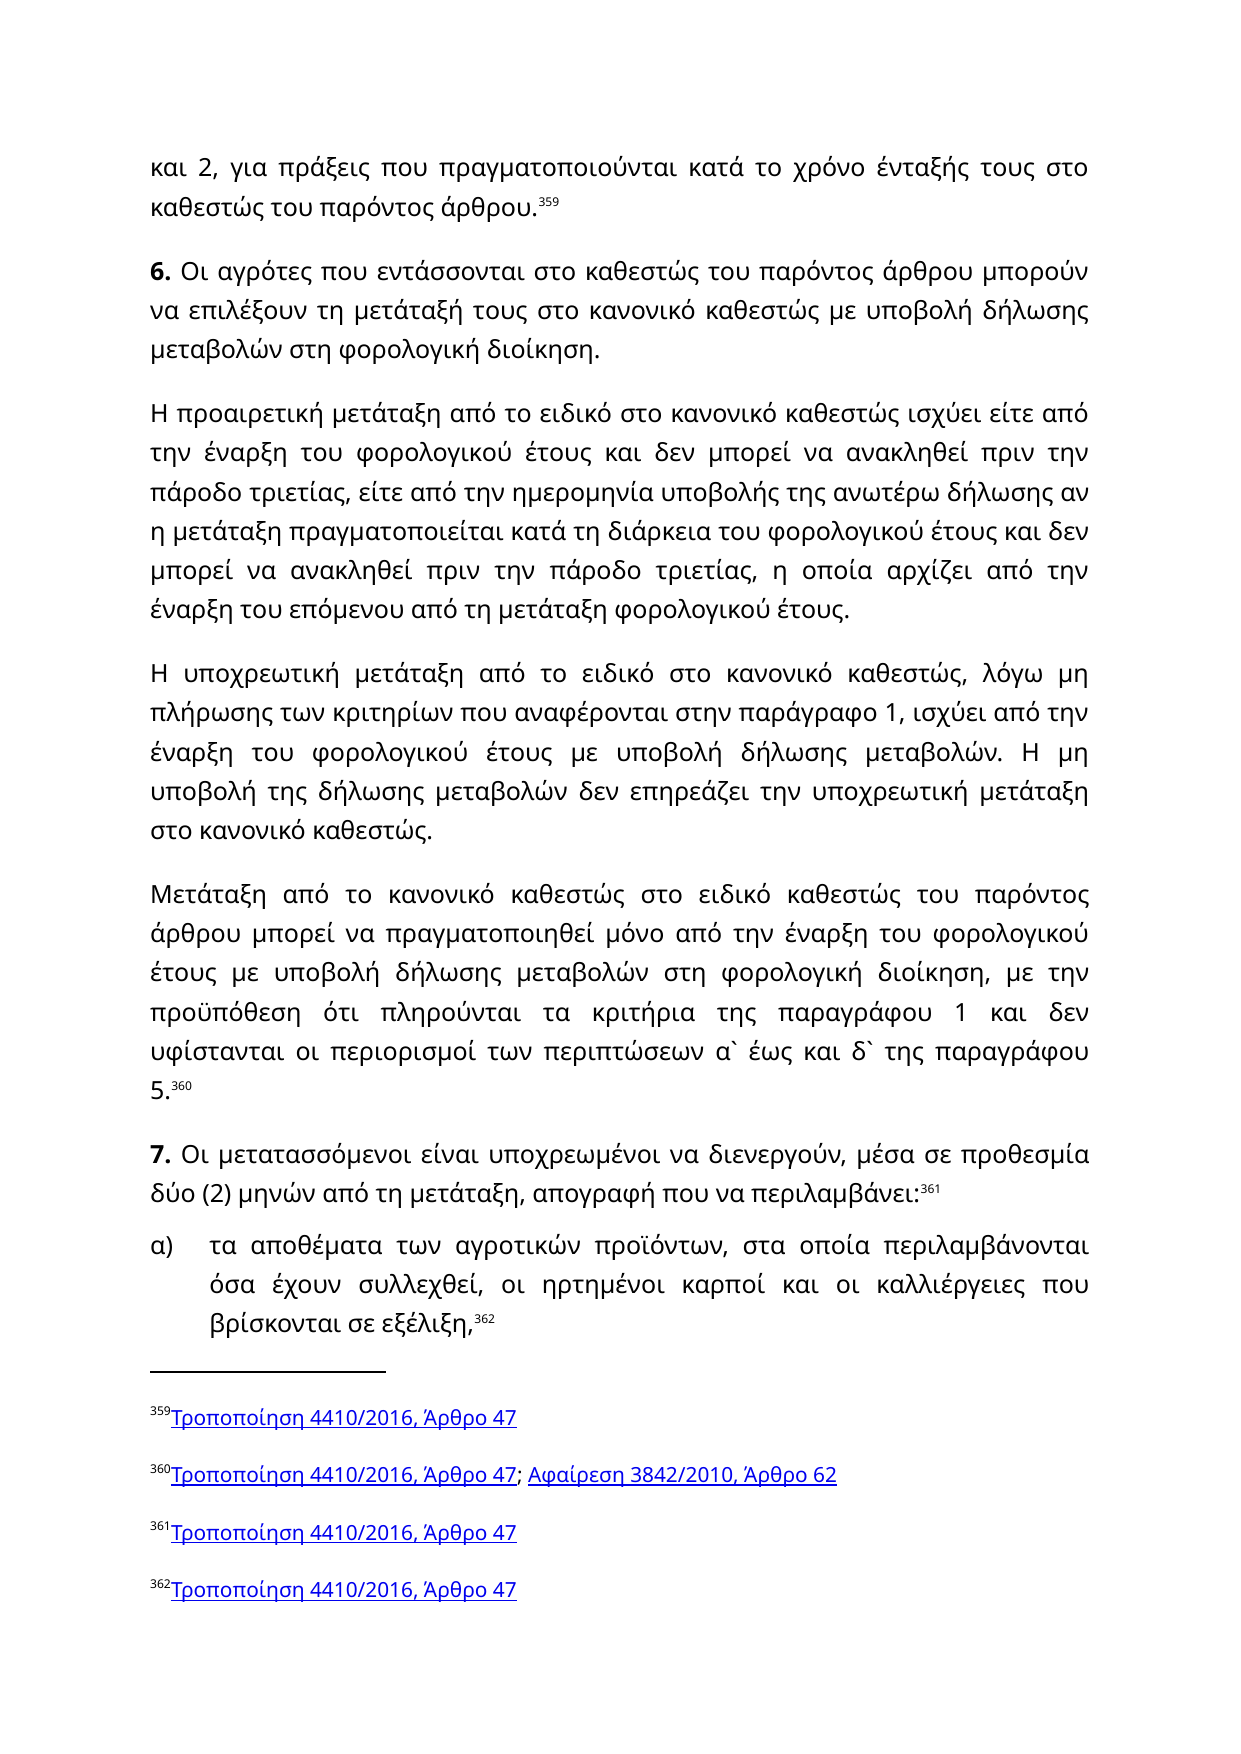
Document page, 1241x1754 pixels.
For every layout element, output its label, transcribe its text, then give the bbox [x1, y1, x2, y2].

text Μετάταξη από το κανονικό καθεστώς στο ειδικό καθεστώς του παρόντος άρθρου μπορεί να πραγματοποιηθεί μόνο από την έναρξη του φορολογικού έτους με υποβολή δήλωσης μεταβολών στη φορολογική διοίκηση, με την προϋπόθεση ότι πληρούνται τα κριτήρια της παραγράφου 1 και δεν υφίστανται οι περιορισμοί των περιπτώσεων α` έως και δ` της παραγράφου 5. [150, 877, 1090, 1107]
text Τροποποίηση 4410/2016, Άρθρο 47 [150, 1403, 1090, 1431]
text Τροποποίηση 4410/2016, Άρθρο 47; Αφαίρεση 3842/2010, Άρθρο 62 [150, 1460, 1090, 1489]
text Τροποποίηση 4410/2016, Άρθρο 47 [150, 1518, 1090, 1546]
list α) τα αποθέματα των αγροτικών προϊόντων, στα οποία περιλαμβάνονται όσα έχουν συλλεχθεί, οι ηρτημένοι καρποί και οι καλλιέργειες που βρίσκονται σε εξέλιξη, [150, 1227, 1090, 1340]
text H προαιρετική μετάταξη από το ειδικό στο κανονικό καθεστώς ισχύει είτε από την έναρξη του φορολογικού έτους και δεν μπορεί να ανακληθεί πριν την πάροδο τριετίας, είτε από την ημερομηνία υποβολής της ανωτέρω δήλωσης αν η μετάταξη πραγματοποιείται κατά τη διάρκεια του φορολογικού έτους και δεν μπορεί να ανακληθεί πριν την πάροδο τριετίας, η οποία αρχίζει από την έναρξη του επόμενου από τη μετάταξη φορολογικού έτους. [150, 396, 1090, 626]
text 6. Οι αγρότες που εντάσσονται στο καθεστώς του παρόντος άρθρου μπορούν να επιλέξουν τη μετάταξή τους στο κανονικό καθεστώς με υποβολή δήλωσης μεταβολών στη φορολογική διοίκηση. [150, 253, 1090, 366]
text Τροποποίηση 4410/2016, Άρθρο 47 [150, 1576, 1090, 1604]
text 7. Οι μετατασσόμενοι είναι υποχρεωμένοι να διενεργούν, μέσα σε προθεσμία δύο (2) μηνών από τη μετάταξη, απογραφή που να περιλαμβάνει: [150, 1137, 1090, 1210]
text και 2, για πράξεις που πραγματοποιούνται κατά το χρόνο ένταξής τους στο καθεστώς του παρόντος άρθρου. [150, 150, 1090, 223]
text Η υποχρεωτική μετάταξη από το ειδικό στο κανονικό καθεστώς, λόγω μη πλήρωσης των κριτηρίων που αναφέρονται στην παράγραφο 1, ισχύει από την έναρξη του φορολογικού έτους με υποβολή δήλωσης μεταβολών. Η μη υποβολή της δήλωσης μεταβολών δεν επηρεάζει την υποχρεωτική μετάταξη στο κανονικό καθεστώς. [150, 656, 1090, 847]
